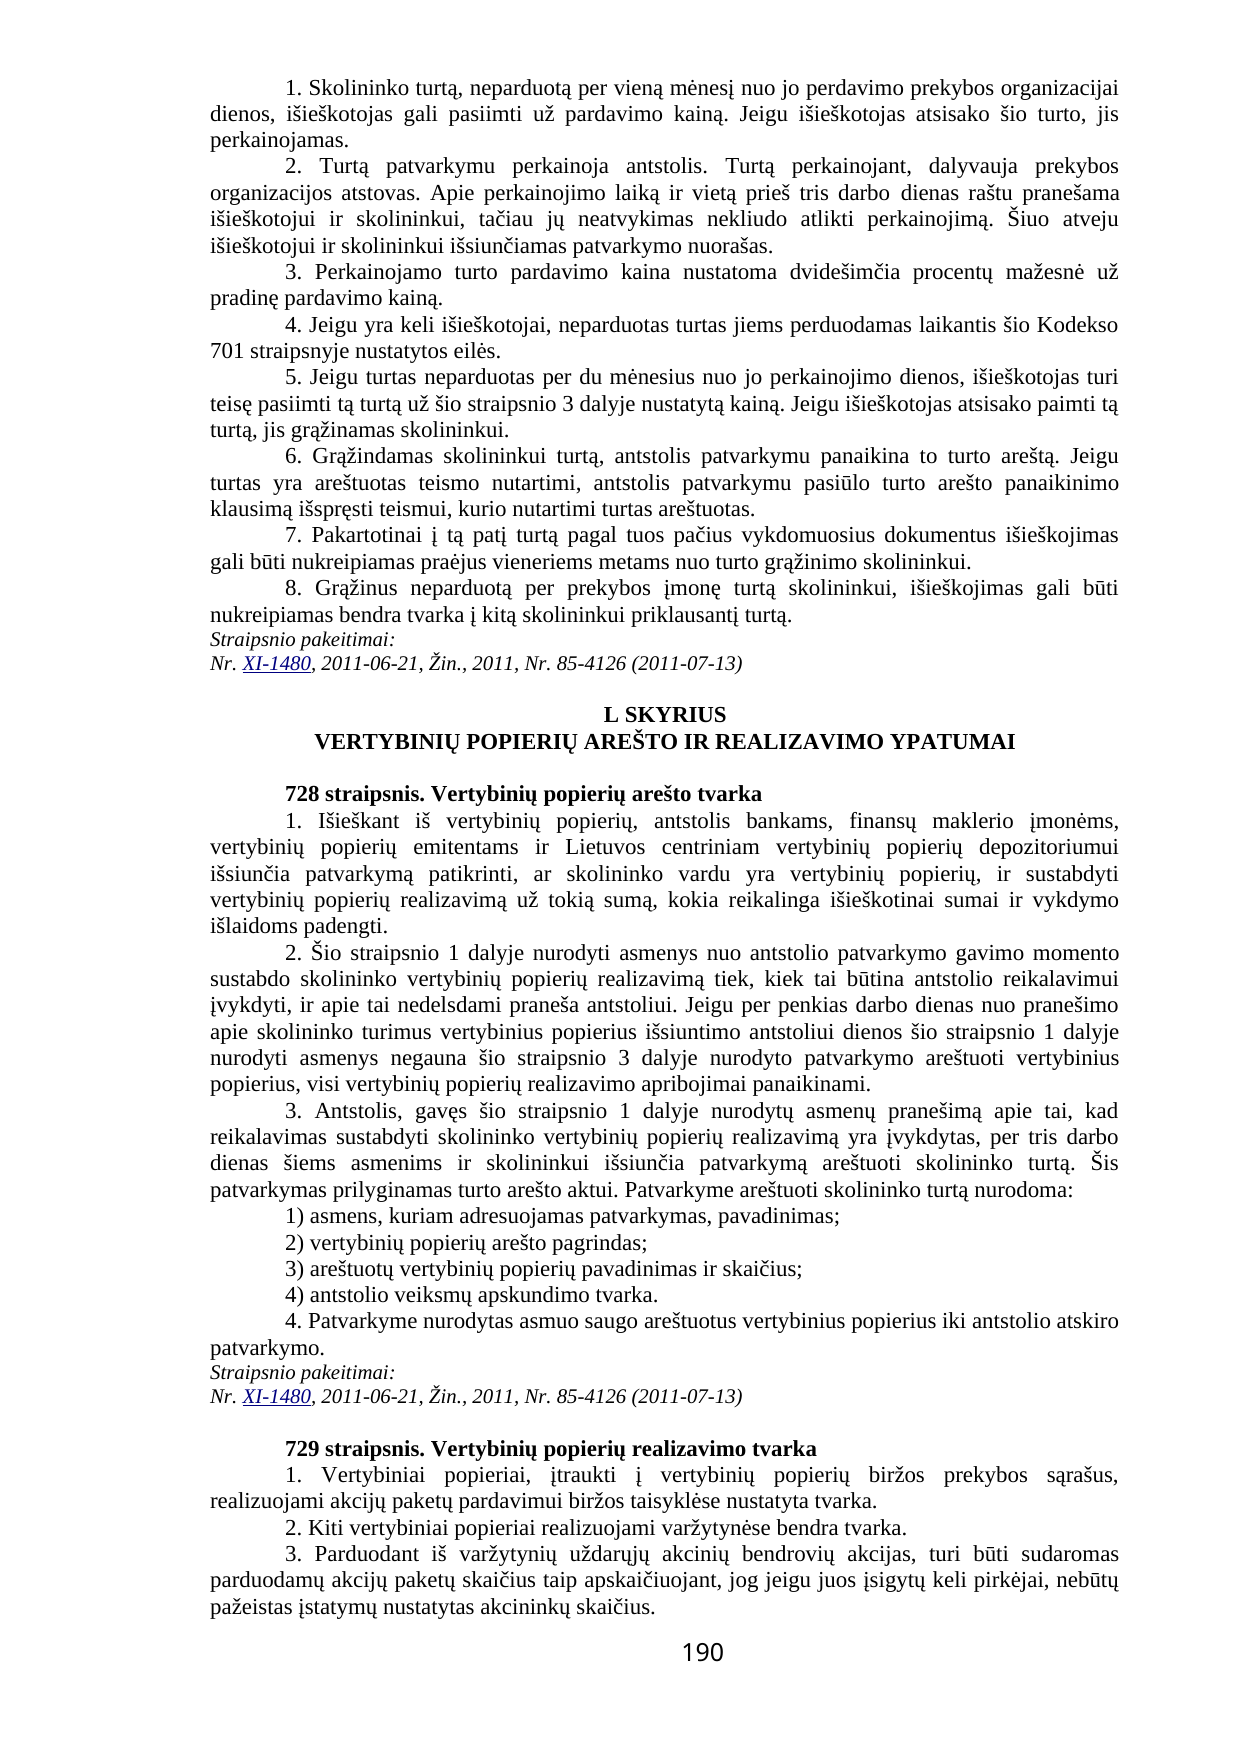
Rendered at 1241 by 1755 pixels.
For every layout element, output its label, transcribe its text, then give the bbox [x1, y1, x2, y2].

text 7. Pakartotinai į tą patį turtą pagal tuos pačius vykdomuosius dokumentus išieškojimas gali būti nukreipiamas praėjus vieneriems metams nuo turto grąžinimo skolininkui. [210, 522, 1120, 574]
text 2) vertybinių popierių arešto pagrindas; [210, 1228, 1120, 1255]
text Straipsnio pakeitimai: [210, 627, 1120, 651]
text 3) areštuotų vertybinių popierių pavadinimas ir skaičius; [210, 1255, 1120, 1281]
text 4) antstolio veiksmų apskundimo tvarka. [210, 1281, 1120, 1308]
text 1. Skolininko turtą, neparduotą per vieną mėnesį nuo jo perdavimo prekybos organizacijai dienos, išieškotojas gali pasiimti už pardavimo kainą. Jeigu išieškotojas atsisako šio turto, jis perkainojamas. [210, 73, 1120, 153]
text 5. Jeigu turtas neparduotas per du mėnesius nuo jo perkainojimo dienos, išieškotojas turi teisę pasiimti tą turtą už šio straipsnio 3 dalyje nustatytą kainą. Jeigu išieškotojas atsisako paimti tą turtą, jis grąžinamas skolininkui. [210, 363, 1120, 442]
text 1. Išieškant iš vertybinių popierių, antstolis bankams, finansų maklerio įmonėms, vertybinių popierių emitentams ir Lietuvos centriniam vertybinių popierių depozitoriumui išsiunčia patvarkymą patikrinti, ar skolininko vardu yra vertybinių popierių, ir sustabdyti vertybinių popierių realizavimą už tokią sumą, kokia reikalinga išieškotinai sumai ir vykdymo išlaidoms padengti. [210, 807, 1120, 939]
text 8. Grąžinus neparduotą per prekybos įmonę turtą skolininkui, išieškojimas gali būti nukreipiamas bendra tvarka į kitą skolininkui priklausantį turtą. [210, 574, 1120, 627]
text 728 straipsnis. Vertybinių popierių arešto tvarka [210, 781, 1120, 807]
text Nr. XI-1480, 2011-06-21, Žin., 2011, Nr. 85-4126 (2011-07-13) [210, 1384, 1120, 1408]
text 729 straipsnis. Vertybinių popierių realizavimo tvarka [210, 1435, 1120, 1461]
text 1) asmens, kuriam adresuojamas patvarkymas, pavadinimas; [210, 1202, 1120, 1228]
text 6. Grąžindamas skolininkui turtą, antstolis patvarkymu panaikina to turto areštą. Jeigu turtas yra areštuotas teismo nutartimi, antstolis patvarkymu pasiūlo turto arešto panaikinimo klausimą išspręsti teismui, kurio nutartimi turtas areštuotas. [210, 442, 1120, 522]
text 4. Jeigu yra keli išieškotojai, neparduotas turtas jiems perduodamas laikantis šio Kodekso 701 straipsnyje nustatytos eilės. [210, 311, 1120, 363]
text 3. Perkainojamo turto pardavimo kaina nustatoma dvidešimčia procentų mažesnė už pradinę pardavimo kainą. [210, 258, 1120, 311]
text 2. Turtą patvarkymu perkainoja antstolis. Turtą perkainojant, dalyvauja prekybos organizacijos atstovas. Apie perkainojimo laiką ir vietą prieš tris darbo dienas raštu pranešama išieškotojui ir skolininkui, tačiau jų neatvykimas nekliudo atlikti perkainojimą. Šiuo atveju išieškotojui ir skolininkui išsiunčiamas patvarkymo nuorašas. [210, 153, 1120, 258]
text 2. Kiti vertybiniai popieriai realizuojami varžytynėse bendra tvarka. [210, 1514, 1120, 1540]
text 3. Parduodant iš varžytynių uždarųjų akcinių bendrovių akcijas, turi būti sudaromas parduodamų akcijų paketų skaičius taip apskaičiuojant, jog jeigu juos įsigytų keli pirkėjai, nebūtų pažeistas įstatymų nustatytas akcininkų skaičius. [210, 1540, 1120, 1619]
text VERTYBINIŲ POPIERIŲ AREŠTO IR REALIZAVIMO YPATUMAI [210, 728, 1120, 754]
text Nr. XI-1480, 2011-06-21, Žin., 2011, Nr. 85-4126 (2011-07-13) [210, 651, 1120, 675]
text 1. Vertybiniai popieriai, įtraukti į vertybinių popierių biržos prekybos sąrašus, realizuojami akcijų paketų pardavimui biržos taisyklėse nustatyta tvarka. [210, 1461, 1120, 1514]
text Straipsnio pakeitimai: [210, 1360, 1120, 1384]
text 2. Šio straipsnio 1 dalyje nurodyti asmenys nuo antstolio patvarkymo gavimo momento sustabdo skolininko vertybinių popierių realizavimą tiek, kiek tai būtina antstolio reikalavimui įvykdyti, ir apie tai nedelsdami praneša antstoliui. Jeigu per penkias darbo dienas nuo pranešimo apie skolininko turimus vertybinius popierius išsiuntimo antstoliui dienos šio straipsnio 1 dalyje nurodyti asmenys negauna šio straipsnio 3 dalyje nurodyto patvarkymo areštuoti vertybinius popierius, visi vertybinių popierių realizavimo apribojimai panaikinami. [210, 939, 1120, 1097]
text 4. Patvarkyme nurodytas asmuo saugo areštuotus vertybinius popierius iki antstolio atskiro patvarkymo. [210, 1308, 1120, 1360]
subtitle L SKYRIUS [210, 701, 1120, 728]
text 3. Antstolis, gavęs šio straipsnio 1 dalyje nurodytų asmenų pranešimą apie tai, kad reikalavimas sustabdyti skolininko vertybinių popierių realizavimą yra įvykdytas, per tris darbo dienas šiems asmenims ir skolininkui išsiunčia patvarkymą areštuoti skolininko turtą. Šis patvarkymas prilyginamas turto arešto aktui. Patvarkyme areštuoti skolininko turtą nurodoma: [210, 1097, 1120, 1202]
